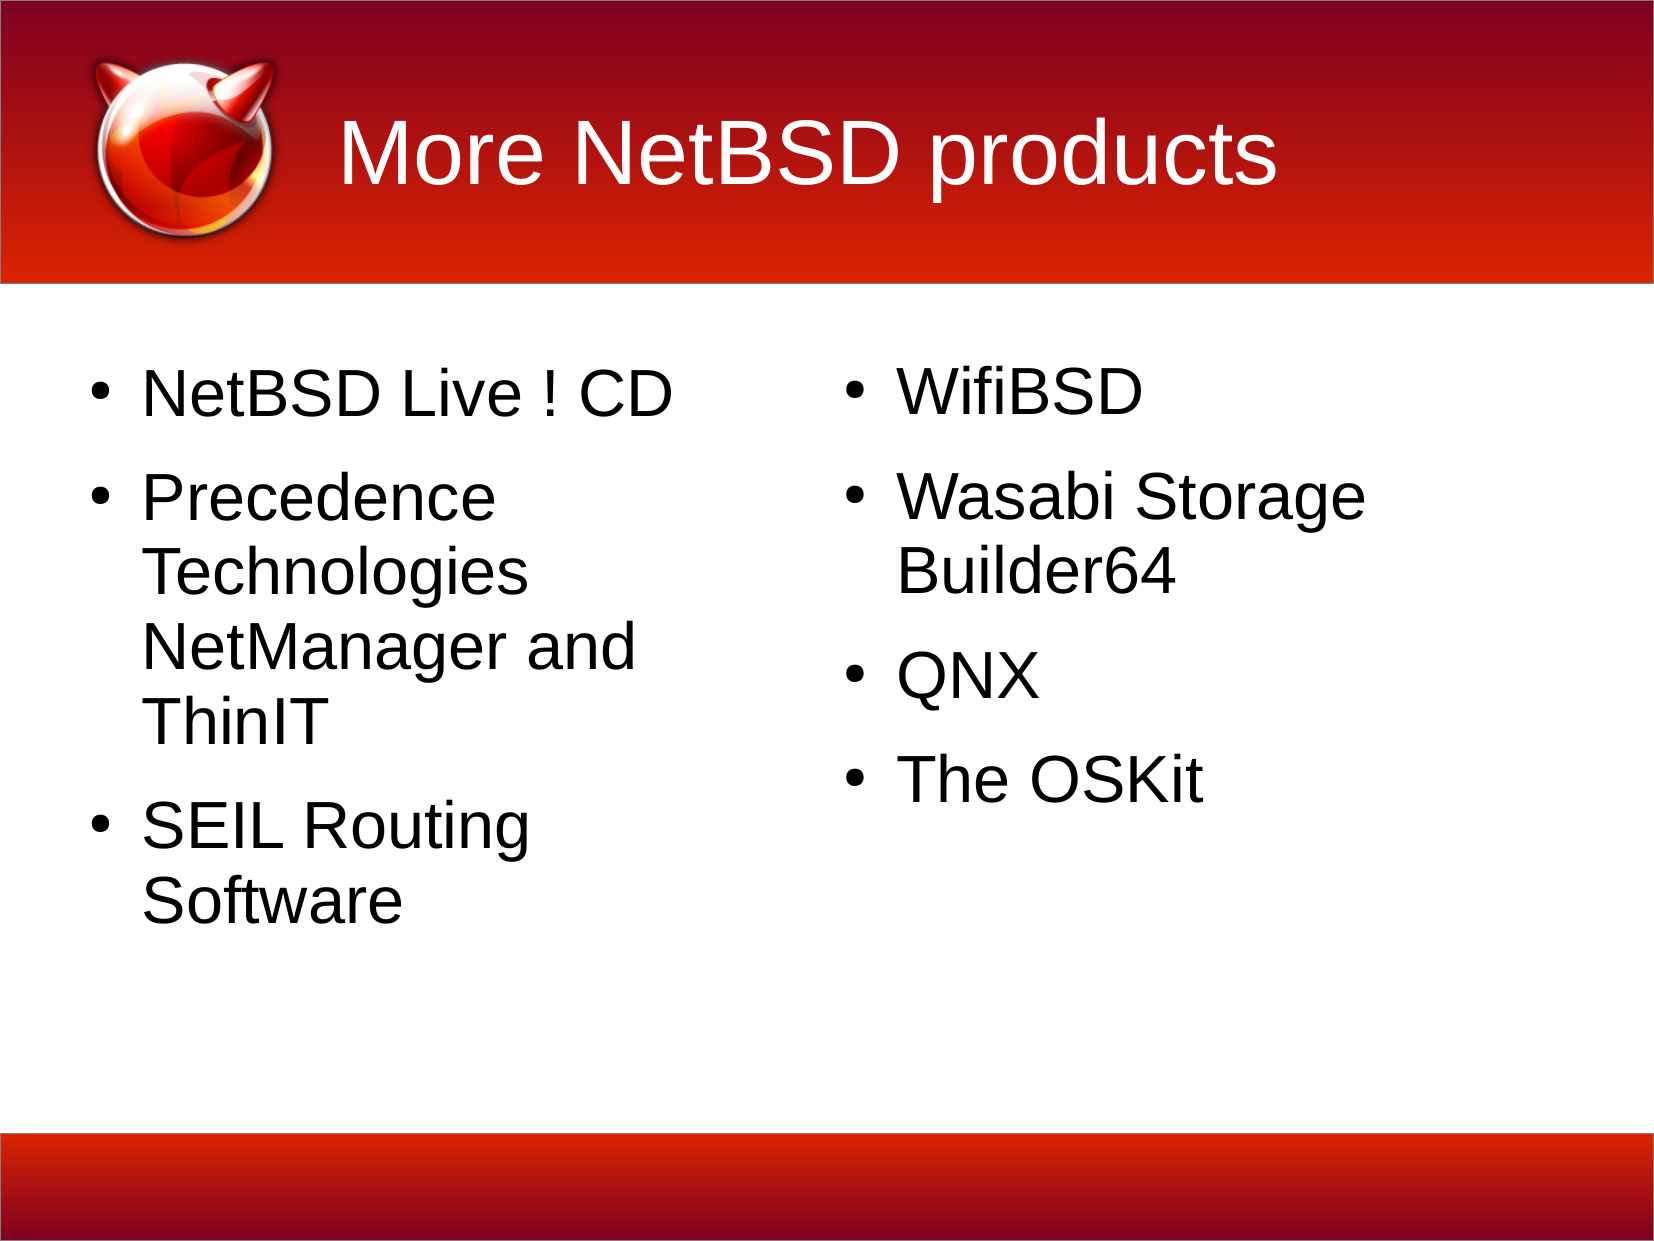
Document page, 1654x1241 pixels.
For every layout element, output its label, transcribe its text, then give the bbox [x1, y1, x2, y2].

title More NetBSD products [82, 49, 1536, 257]
list WifiBSD Wasabi Storage Builder64 QNX The OSKit [825, 354, 1536, 1074]
list NetBSD Live ! CD Precedence Technologies NetManager and ThinIT SEIL Routing Software [70, 355, 781, 1075]
